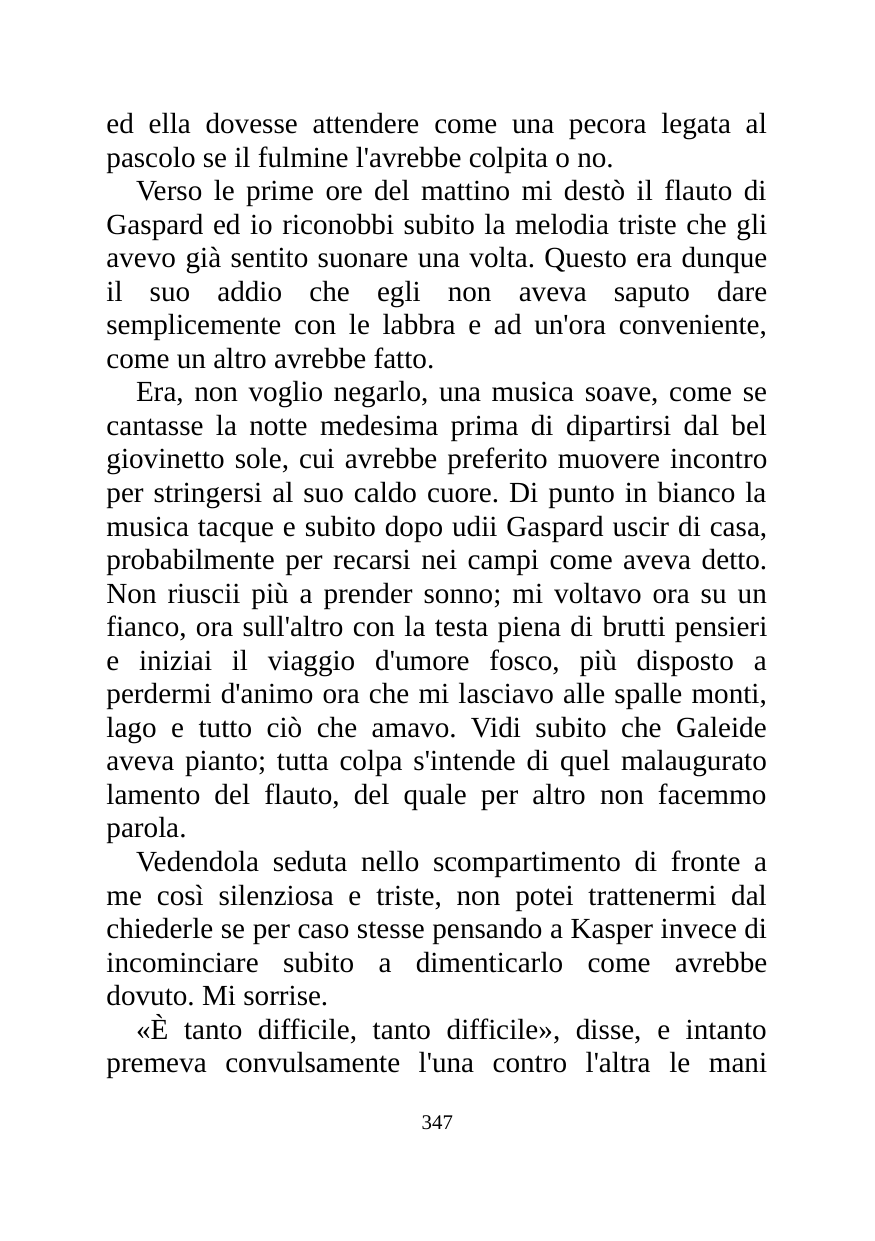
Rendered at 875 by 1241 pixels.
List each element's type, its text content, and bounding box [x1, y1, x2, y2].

text ed ella dovesse attendere come una pecora legata al pascolo se il fulmine l'avrebbe colpita o no. [106, 106, 768, 173]
text Verso le prime ore del mattino mi destò il flauto di Gaspard ed io riconobbi subito la melodia triste che gli avevo già sentito suonare una volta. Questo era dunque il suo addio che egli non aveva saputo dare semplicemente con le labbra e ad un'ora conveniente, come un altro avrebbe fatto. [106, 173, 768, 374]
text «È tanto difficile, tanto difficile», disse, e intanto premeva convulsamente l'una contro l'altra le mani [106, 1012, 768, 1079]
text Vedendola seduta nello scompartimento di fronte a me così silenziosa e triste, non potei trattenermi dal chiederle se per caso stesse pensando a Kasper invece di incominciare subito a dimenticarlo come avrebbe dovuto. Mi sorrise. [106, 844, 768, 1012]
text Era, non voglio negarlo, una musica soave, come se cantasse la notte medesima prima di dipartirsi dal bel giovinetto sole, cui avrebbe preferito muovere incontro per stringersi al suo caldo cuore. Di punto in bianco la musica tacque e subito dopo udii Gaspard uscir di casa, probabilmente per recarsi nei campi come aveva detto. Non riuscii più a prender sonno; mi voltavo ora su un fianco, ora sull'altro con la testa piena di brutti pensieri e iniziai il viaggio d'umore fosco, più disposto a perdermi d'animo ora che mi lasciavo alle spalle monti, lago e tutto ciò che amavo. Vidi subito che Galeide aveva pianto; tutta colpa s'intende di quel malaugurato lamento del flauto, del quale per altro non facemmo parola. [106, 374, 768, 844]
